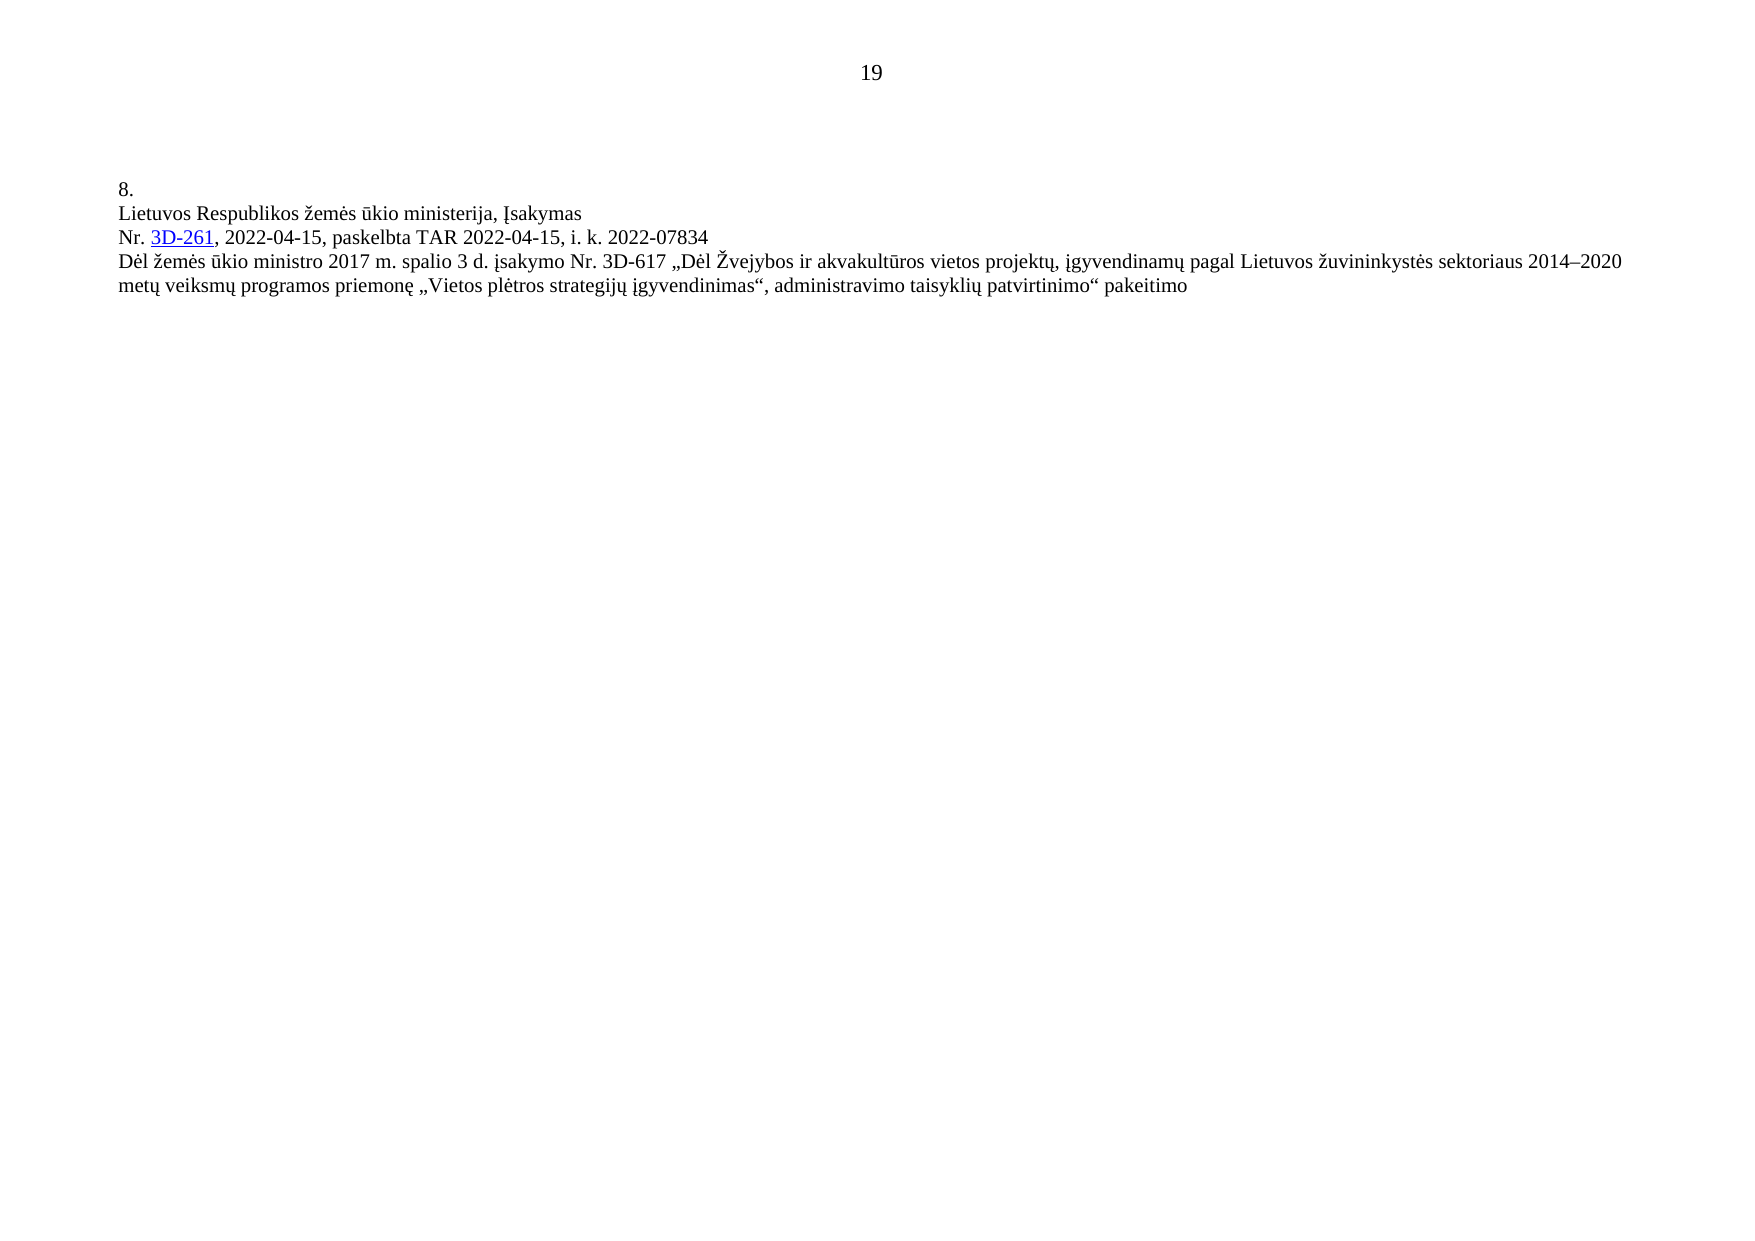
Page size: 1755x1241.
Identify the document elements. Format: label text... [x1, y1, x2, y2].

text Dėl žemės ūkio ministro 2017 m. spalio 3 d. įsakymo Nr. 3D-617 „Dėl Žvejybos ir akvakultūros vietos projektų, įgyvendinamų pagal Lietuvos žuvininkystės sektoriaus 2014–2020 metų veiksmų programos priemonę „Vietos plėtros strategijų įgyvendinimas“, administravimo taisyklių patvirtinimo“ pakeitimo [118, 249, 1624, 297]
text Lietuvos Respublikos žemės ūkio ministerija, Įsakymas [118, 201, 1624, 225]
text Nr. 3D-261, 2022-04-15, paskelbta TAR 2022-04-15, i. k. 2022-07834 [118, 225, 1624, 249]
text 8. [118, 177, 1624, 201]
